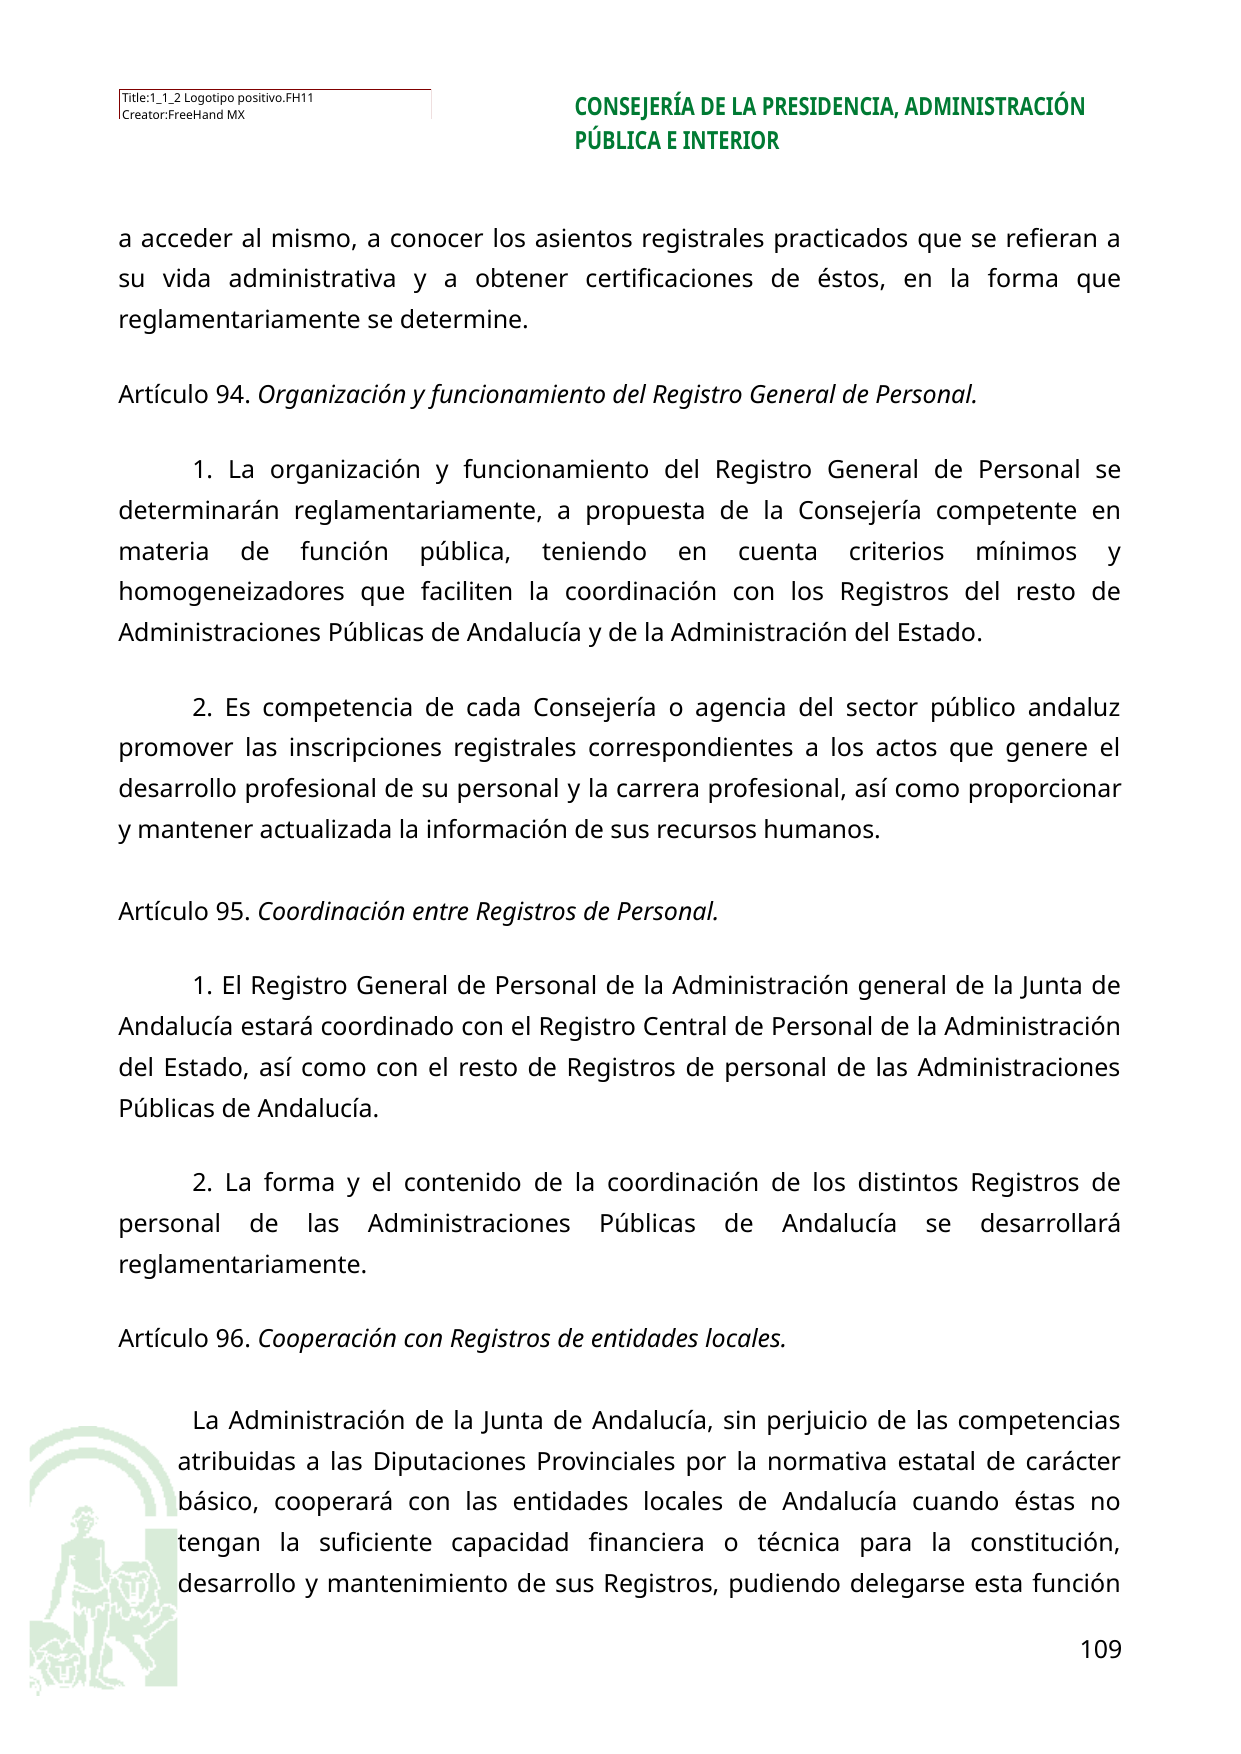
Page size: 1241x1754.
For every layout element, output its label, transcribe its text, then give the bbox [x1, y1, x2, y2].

text a acceder al mismo, a conocer los asientos registrales practicados que se refieran a su vida administrativa y a obtener certificaciones de éstos, en la forma que reglamentariamente se determine. [118, 220, 1122, 336]
text Artículo 95. Coordinación entre Registros de Personal. [118, 893, 1122, 927]
text 2. La forma y el contenido de la coordinación de los distintos Registros de personal de las Administraciones Públicas de Andalucía se desarrollará reglamentariamente. [118, 1165, 1122, 1280]
text Artículo 94. Organización y funcionamiento del Registro General de Personal. [118, 377, 1122, 411]
text 1. La organización y funcionamiento del Registro General de Personal se determinarán reglamentariamente, a propuesta de la Consejería competente en materia de función pública, teniendo en cuenta criterios mínimos y homogeneizadores que faciliten la coordinación con los Registros del resto de Administraciones Públicas de Andalucía y de la Administración del Estado. [118, 452, 1122, 649]
text La Administración de la Junta de Andalucía, sin perjuicio de las competencias atribuidas a las Diputaciones Provinciales por la normativa estatal de carácter básico, cooperará con las entidades locales de Andalucía cuando éstas no tengan la suficiente capacidad financiera o técnica para la constitución, desarrollo y mantenimiento de sus Registros, pudiendo delegarse esta función [118, 1402, 1122, 1600]
text Artículo 96. Cooperación con Registros de entidades locales. [118, 1321, 1122, 1355]
text 1. El Registro General de Personal de la Administración general de la Junta de Andalucía estará coordinado con el Registro Central de Personal de la Administración del Estado, así como con el resto de Registros de personal de las Administraciones Públicas de Andalucía. [118, 968, 1122, 1124]
text 2. Es competencia de cada Consejería o agencia del sector público andaluz promover las inscripciones registrales correspondientes a los actos que genere el desarrollo profesional de su personal y la carrera profesional, así como proporcionar y mantener actualizada la información de sus recursos humanos. [118, 689, 1122, 846]
picture [29, 1426, 178, 1696]
